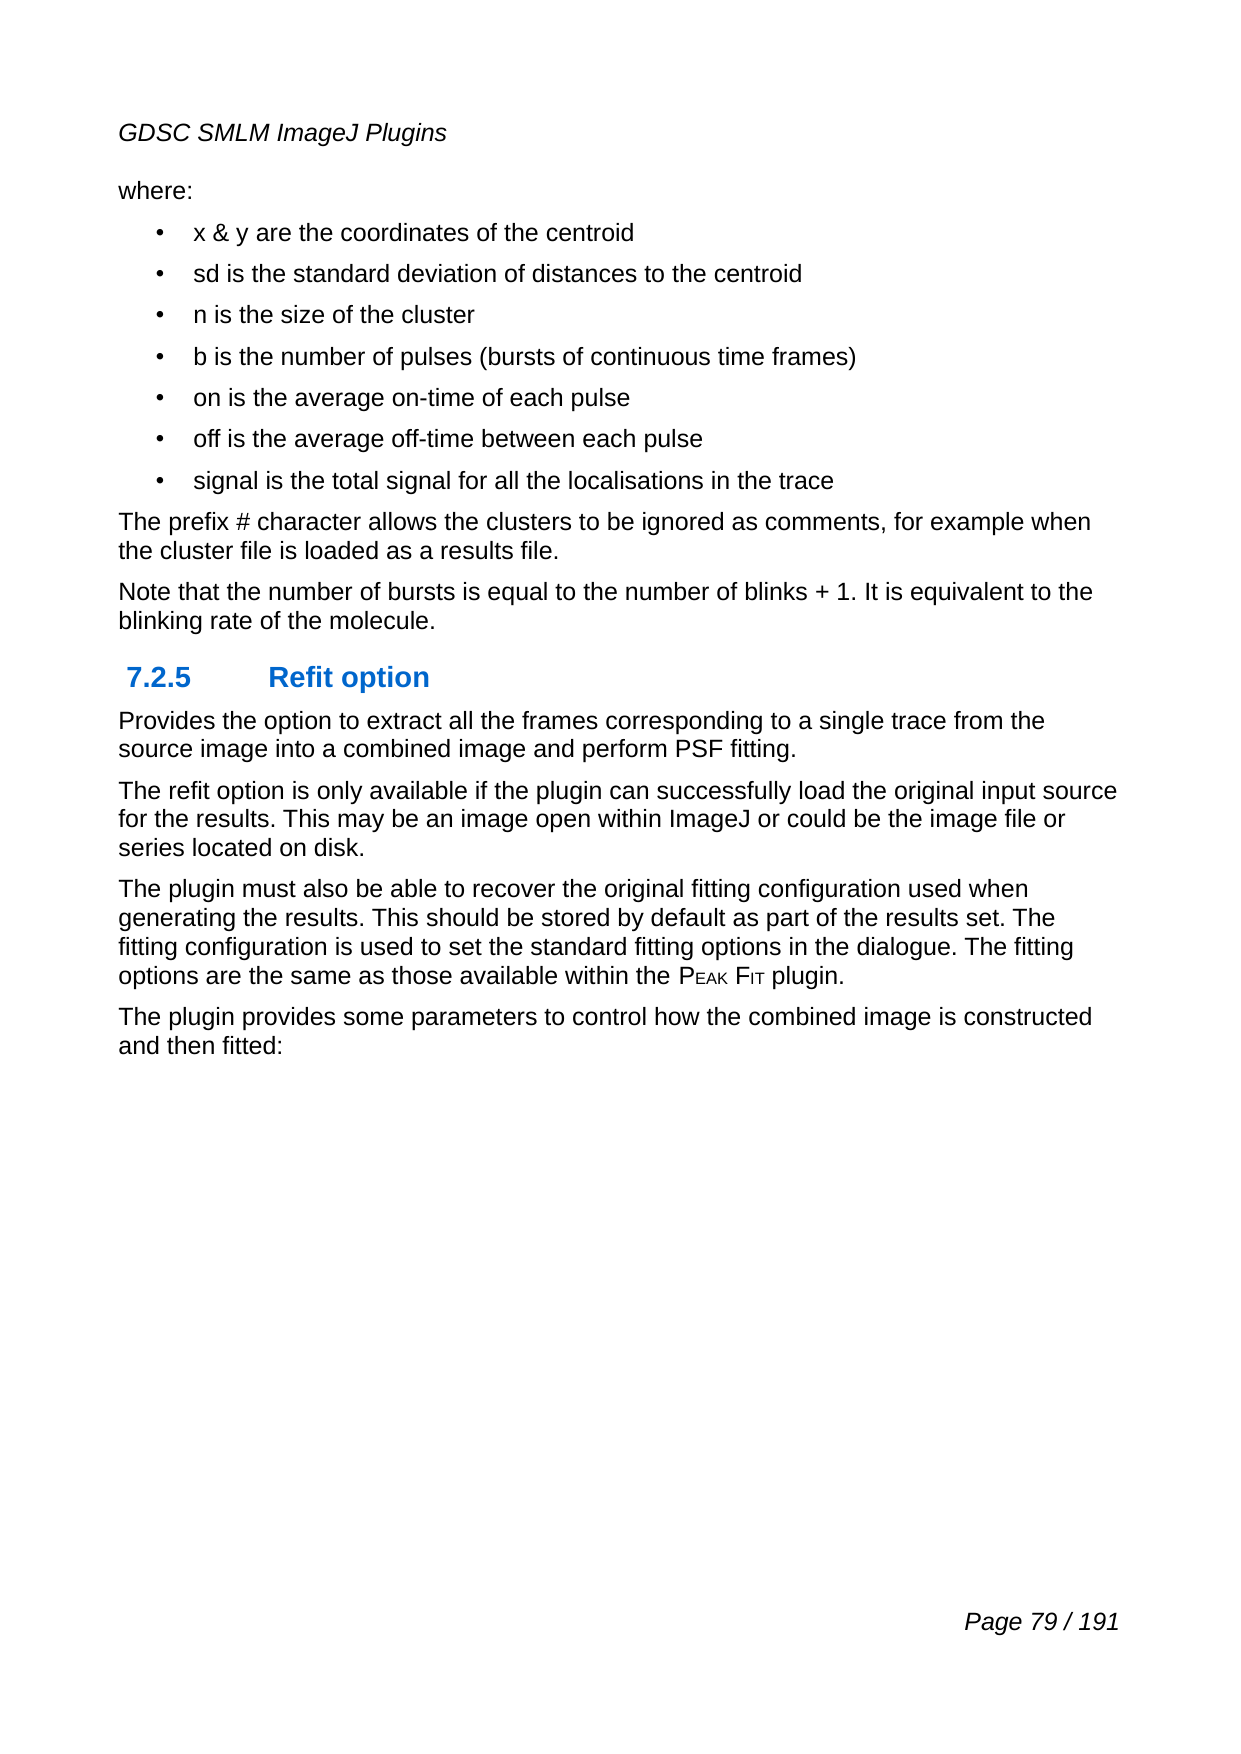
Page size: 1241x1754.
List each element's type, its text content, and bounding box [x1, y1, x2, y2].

list off is the average off-time between each pulse [156, 424, 1122, 453]
text The plugin provides some parameters to control how the combined image is constructed and then fitted: [118, 1002, 1122, 1059]
text where: [118, 176, 1122, 205]
list x & y are the coordinates of the centroid [156, 218, 1122, 246]
subtitle Refit option [118, 659, 1122, 693]
list n is the size of the cluster [156, 300, 1122, 329]
list sd is the standard deviation of distances to the centroid [156, 259, 1122, 288]
text The plugin must also be able to recover the original fitting configuration used when generating the results. This should be stored by default as part of the results set. The fitting configuration is used to set the standard fitting options in the dialogue. The fitting options are the same as those available within the Peak Fit plugin. [118, 874, 1122, 989]
list on is the average on-time of each pulse [156, 383, 1122, 412]
text Note that the number of bursts is equal to the number of blinks + 1. It is equivalent to the blinking rate of the molecule. [118, 577, 1122, 634]
text Provides the option to extract all the frames corresponding to a single trace from the source image into a combined image and perform PSF fitting. [118, 706, 1122, 763]
list signal is the total signal for all the localisations in the trace [156, 466, 1122, 494]
text The refit option is only available if the plugin can successfully load the original input source for the results. This may be an image open within ImageJ or could be the image file or series located on disk. [118, 776, 1122, 862]
text The prefix # character allows the clusters to be ignored as comments, for example when the cluster file is loaded as a results file. [118, 507, 1122, 564]
list b is the number of pulses (bursts of continuous time frames) [156, 342, 1122, 371]
